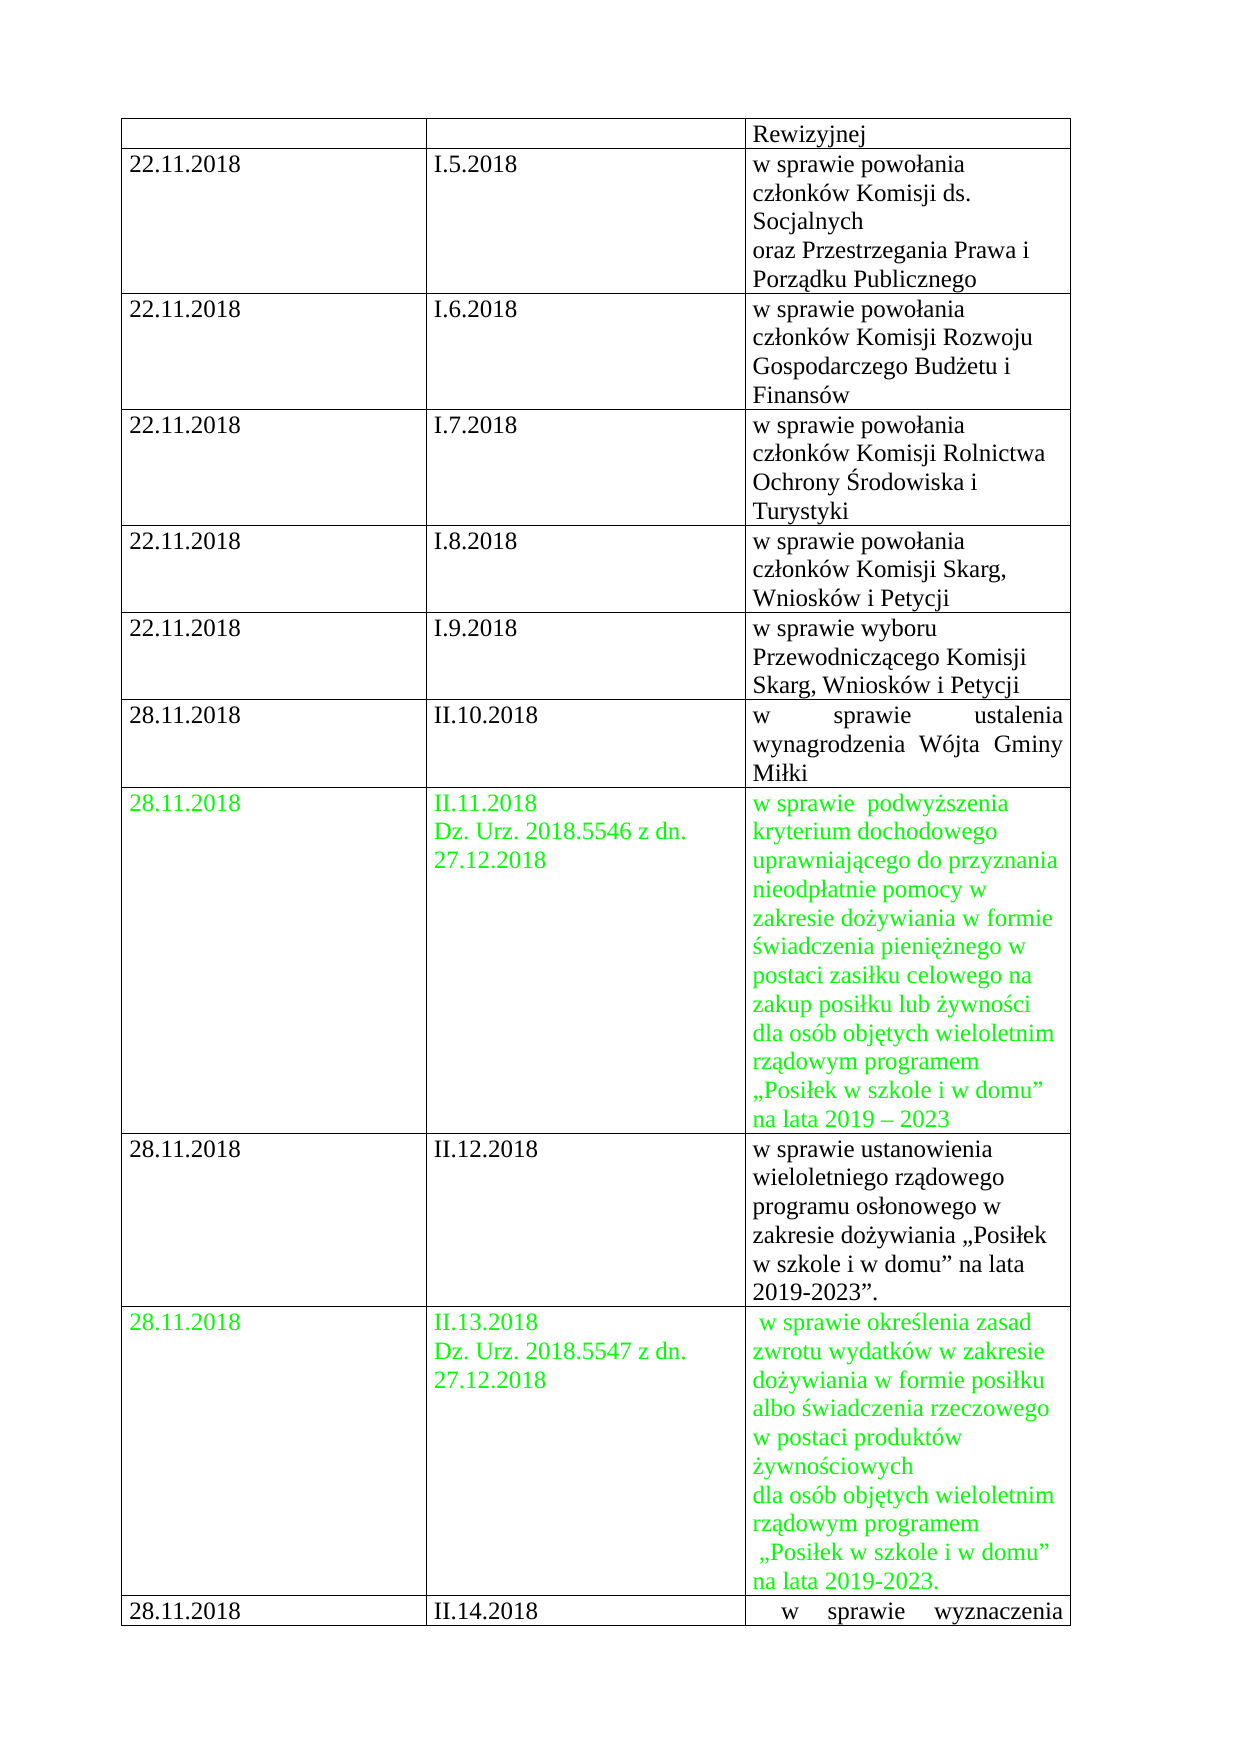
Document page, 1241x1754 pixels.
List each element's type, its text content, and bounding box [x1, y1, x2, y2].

table_cell w sprawie ustanowienia wieloletniego rządowego programu osłonowego w zakresie dożywiania „Posiłek w szkole i w domu” na lata 2019-2023”. [746, 1134, 1070, 1306]
table_cell w sprawie wyboru Przewodniczącego Komisji Skarg, Wniosków i Petycji [746, 613, 1070, 699]
table_cell 28.11.2018 [122, 1596, 426, 1624]
table_cell II.14.2018 [427, 1596, 745, 1624]
table_cell I.6.2018 [427, 294, 745, 409]
table_cell [427, 119, 745, 148]
table_cell I.7.2018 [427, 410, 745, 525]
table_cell w sprawie powołania członków Komisji Skarg, Wniosków i Petycji [746, 526, 1070, 612]
table_cell 28.11.2018 [122, 1307, 426, 1595]
table_cell 22.11.2018 [122, 410, 426, 525]
table_cell w sprawie powołania członków Komisji Rozwoju Gospodarczego Budżetu i Finansów [746, 294, 1070, 409]
table_cell II.10.2018 [427, 700, 745, 787]
table_cell w sprawie podwyższenia kryterium dochodowego uprawniającego do przyznania nieodpłatnie pomocy w zakresie dożywiania w formie świadczenia pieniężnego w postaci zasiłku celowego na zakup posiłku lub żywności dla osób objętych wieloletnim rządowym programem „Posiłek w szkole i w domu” na lata 2019 – 2023 [746, 788, 1070, 1133]
table_cell w sprawie powołania członków Komisji Rolnictwa Ochrony Środowiska i Turystyki [746, 410, 1070, 525]
table_cell w sprawie ustalenia wynagrodzenia Wójta Gminy Miłki [746, 700, 1070, 787]
table_cell II.11.2018 Dz. Urz. 2018.5546 z dn. 27.12.2018 [427, 788, 745, 1133]
table_cell 28.11.2018 [122, 700, 426, 787]
table_cell 28.11.2018 [122, 1134, 426, 1306]
table_cell II.12.2018 [427, 1134, 745, 1306]
table_cell [122, 119, 426, 148]
table_cell 22.11.2018 [122, 613, 426, 699]
table_cell I.9.2018 [427, 613, 745, 699]
table_cell II.13.2018 Dz. Urz. 2018.5547 z dn. 27.12.2018 [427, 1307, 745, 1595]
table_cell Rewizyjnej [746, 119, 1070, 148]
table_cell 22.11.2018 [122, 526, 426, 612]
table_cell I.5.2018 [427, 149, 745, 293]
table_cell 22.11.2018 [122, 294, 426, 409]
table_cell I.8.2018 [427, 526, 745, 612]
table_cell w sprawie wyznaczenia [746, 1596, 1070, 1624]
table_cell w sprawie powołania członków Komisji ds. Socjalnych oraz Przestrzegania Prawa i Porządku Publicznego [746, 149, 1070, 293]
table_cell 28.11.2018 [122, 788, 426, 1133]
table_cell w sprawie określenia zasad zwrotu wydatków w zakresie dożywiania w formie posiłku albo świadczenia rzeczowego w postaci produktów żywnościowych dla osób objętych wieloletnim rządowym programem „Posiłek w szkole i w domu” na lata 2019-2023. [746, 1307, 1070, 1595]
table_cell 22.11.2018 [122, 149, 426, 293]
